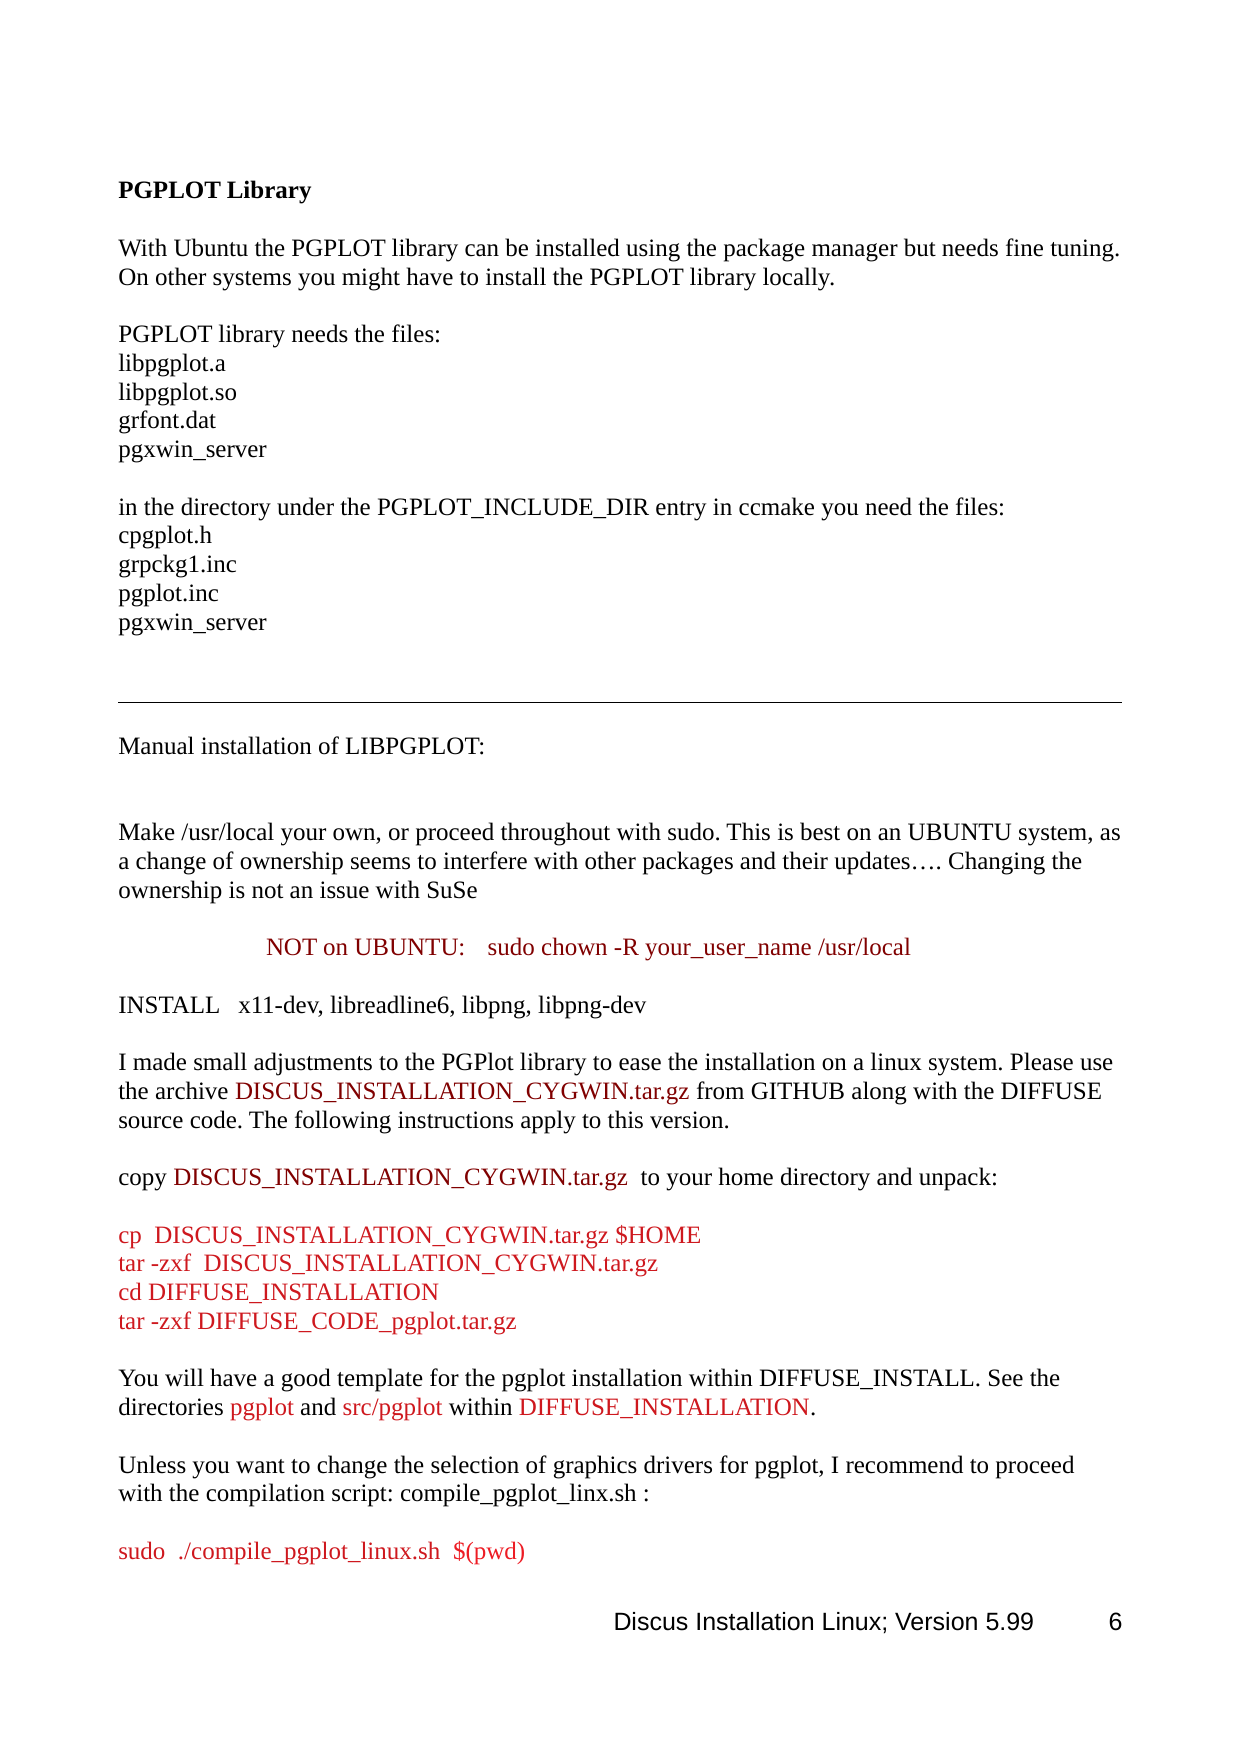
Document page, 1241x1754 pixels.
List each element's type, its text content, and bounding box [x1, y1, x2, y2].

text cp DISCUS_INSTALLATION_CYGWIN.tar.gz $HOME [118, 1220, 1122, 1248]
text pgplot.inc [118, 578, 1122, 607]
text You will have a good template for the pgplot installation within DIFFUSE_INSTALL. See the directories pgplot and src/pgplot within DIFFUSE_INSTALLATION. [118, 1363, 1122, 1421]
text in the directory under the PGPLOT_INCLUDE_DIR entry in ccmake you need the files: [118, 492, 1122, 521]
text pgxwin_server [118, 434, 1122, 463]
text Unless you want to change the selection of graphics drivers for pgplot, I recommend to proceed with the compilation script: compile_pgplot_linx.sh : [118, 1450, 1122, 1507]
text Make /usr/local your own, or proceed throughout with sudo. This is best on an UBUNTU system, as a change of ownership seems to interfere with other packages and their updates…. Changing the ownership is not an issue with SuSe [118, 817, 1122, 903]
text libpgplot.so [118, 377, 1122, 406]
text sudo ./compile_pgplot_linux.sh $(pwd) [118, 1536, 1122, 1565]
text With Ubuntu the PGPLOT library can be installed using the package manager but needs fine tuning. On other systems you might have to install the PGPLOT library locally. [118, 233, 1122, 291]
text Manual installation of LIBPGPLOT: [118, 731, 1122, 760]
text tar -zxf DIFFUSE_CODE_pgplot.tar.gz [118, 1306, 1122, 1335]
text PGPLOT library needs the files: [118, 319, 1122, 348]
text grfont.dat [118, 406, 1122, 434]
text PGPLOT Library [118, 176, 1122, 204]
text INSTALL x11-dev, libreadline6, libpng, libpng-dev [118, 990, 1122, 1018]
text libpgplot.a [118, 348, 1122, 377]
text cd DIFFUSE_INSTALLATION [118, 1277, 1122, 1306]
text I made small adjustments to the PGPlot library to ease the installation on a linux system. Please use the archive DISCUS_INSTALLATION_CYGWIN.tar.gz from GITHUB along with the DIFFUSE source code. The following instructions apply to this version. [118, 1047, 1122, 1133]
text grpckg1.inc [118, 549, 1122, 578]
text pgxwin_server [118, 607, 1122, 636]
text NOT on UBUNTU: sudo chown -R your_user_name /usr/local [118, 932, 1122, 961]
text cpgplot.h [118, 521, 1122, 549]
text copy DISCUS_INSTALLATION_CYGWIN.tar.gz to your home directory and unpack: [118, 1162, 1122, 1191]
text tar -zxf DISCUS_INSTALLATION_CYGWIN.tar.gz [118, 1248, 1122, 1277]
